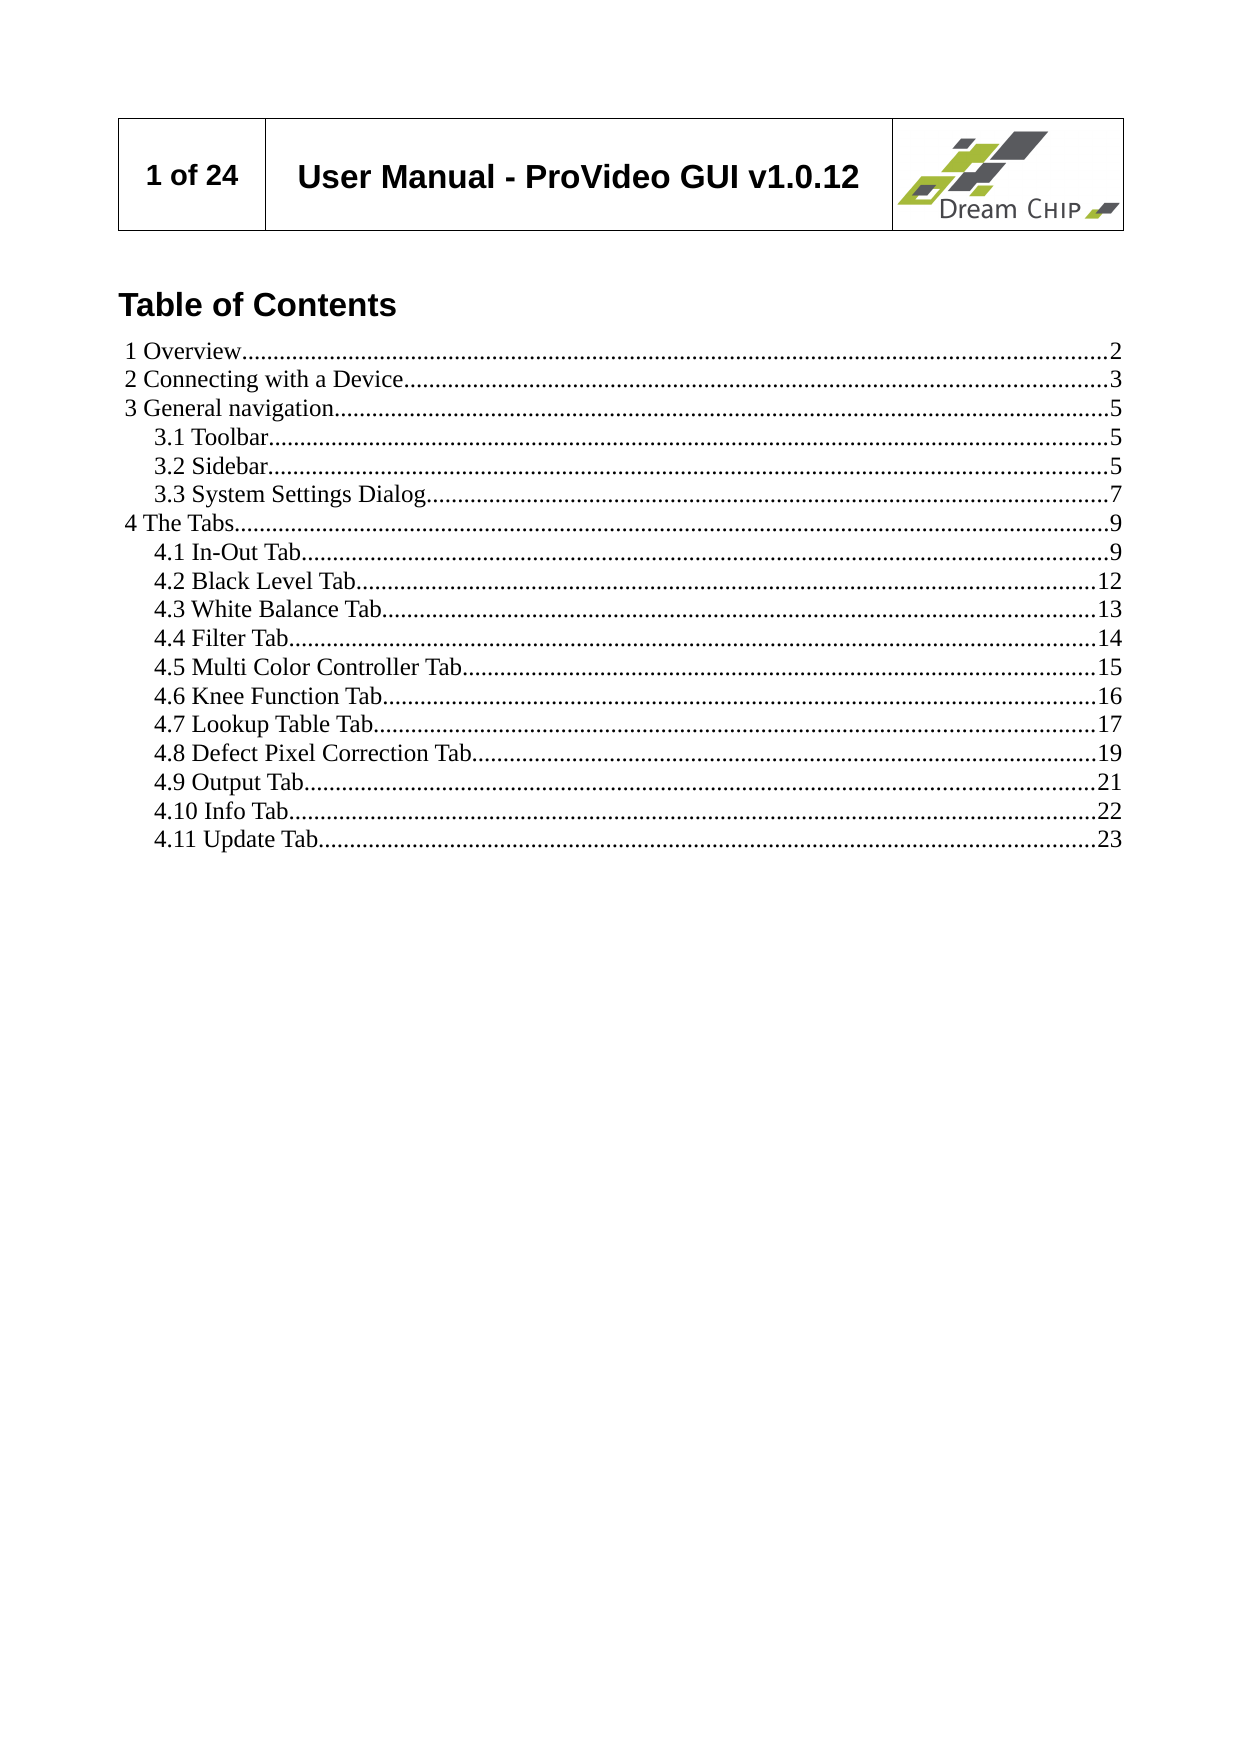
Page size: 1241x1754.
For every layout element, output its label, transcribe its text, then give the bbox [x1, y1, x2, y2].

text 4.9 Output Tab 21 [148, 767, 1122, 796]
text 4.11 Update Tab 23 [148, 824, 1122, 853]
text 4.10 Info Tab 22 [148, 796, 1122, 824]
text 4.4 Filter Tab 14 [148, 623, 1122, 652]
text 4.7 Lookup Table Tab 17 [148, 709, 1122, 738]
text 4.2 Black Level Tab 12 [148, 566, 1122, 594]
picture [897, 130, 1120, 220]
text 1 Overview 2 [118, 336, 1122, 364]
text 2 Connecting with a Device 3 [118, 364, 1122, 393]
text 3 General navigation 5 [118, 393, 1122, 422]
text 4.8 Defect Pixel Correction Tab 19 [148, 738, 1122, 767]
subtitle Table of Contents [118, 285, 1122, 323]
text 3.3 System Settings Dialog 7 [148, 479, 1122, 508]
text 3.1 Toolbar 5 [148, 422, 1122, 451]
text 3.2 Sidebar 5 [148, 451, 1122, 479]
text 4 The Tabs 9 [118, 508, 1122, 537]
text 4.3 White Balance Tab 13 [148, 594, 1122, 623]
text 4.1 In-Out Tab 9 [148, 537, 1122, 566]
text 4.6 Knee Function Tab 16 [148, 681, 1122, 709]
text 4.5 Multi Color Controller Tab 15 [148, 652, 1122, 681]
